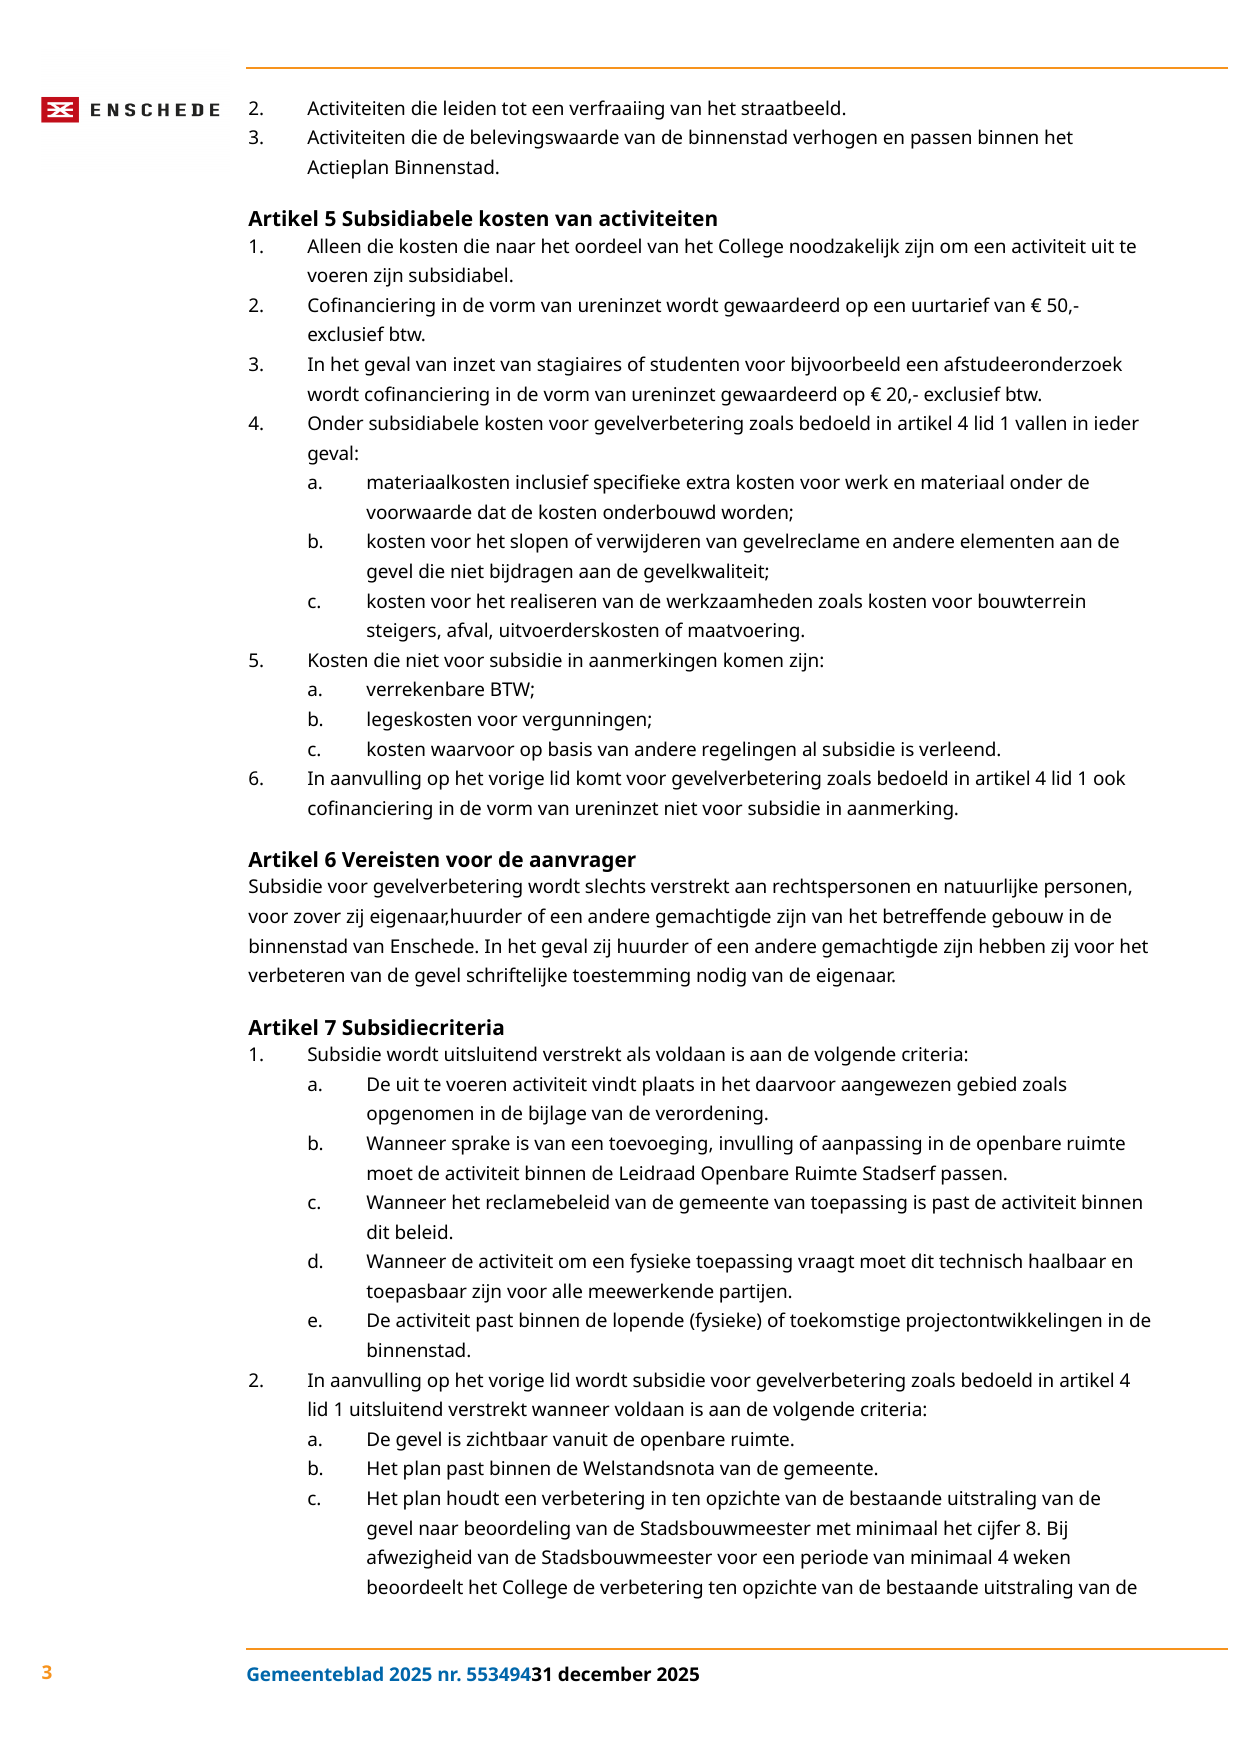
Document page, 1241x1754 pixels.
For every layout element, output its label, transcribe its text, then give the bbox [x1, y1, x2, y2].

list In aanvulling op het vorige lid wordt subsidie voor gevelverbetering zoals bedoeld in artikel 4 lid 1 uitsluitend verstrekt wanneer voldaan is aan de volgende criteria: [248, 1367, 1152, 1422]
list Wanneer sprake is van een toevoeging, invulling of aanpassing in de openbare ruimte moet de activiteit binnen de Leidraad Openbare Ruimte Stadserf passen. [307, 1130, 1152, 1185]
text Artikel 5 Subsidiabele kosten van activiteiten [248, 204, 1152, 233]
list Het plan past binnen de Welstandsnota van de gemeente. [307, 1456, 1152, 1481]
list kosten voor het realiseren van de werkzaamheden zoals kosten voor bouwterrein steigers, afval, uitvoerderskosten of maatvoering. [307, 588, 1152, 643]
picture [41, 47, 231, 172]
text Subsidie voor gevelverbetering wordt slechts verstrekt aan rechtspersonen en natuurlijke personen, voor zover zij eigenaar,huurder of een andere gemachtigde zijn van het betreffende gebouw in de binnenstad van Enschede. In het geval zij huurder of een andere gemachtigde zijn hebben zij voor het verbeteren van de gevel schriftelijke toestemming nodig van de eigenaar. [248, 874, 1152, 988]
list De gevel is zichtbaar vanuit de openbare ruimte. [307, 1426, 1152, 1452]
list Kosten die niet voor subsidie in aanmerkingen komen zijn: [248, 647, 1152, 673]
list legeskosten voor vergunningen; [307, 706, 1152, 732]
text Artikel 7 Subsidiecriteria [248, 1013, 1152, 1041]
list kosten waarvoor op basis van andere regelingen al subsidie is verleend. [307, 736, 1152, 761]
list Wanneer de activiteit om een fysieke toepassing vraagt moet dit technisch haalbaar en toepasbaar zijn voor alle meewerkende partijen. [307, 1248, 1152, 1304]
text Artikel 6 Vereisten voor de aanvrager [248, 845, 1152, 874]
list Subsidie wordt uitsluitend verstrekt als voldaan is aan de volgende criteria: [248, 1041, 1152, 1067]
list In aanvulling op het vorige lid komt voor gevelverbetering zoals bedoeld in artikel 4 lid 1 ook cofinanciering in de vorm van ureninzet niet voor subsidie in aanmerking. [248, 765, 1152, 821]
list Onder subsidiabele kosten voor gevelverbetering zoals bedoeld in artikel 4 lid 1 vallen in ieder geval: [248, 410, 1152, 466]
list De activiteit past binnen de lopende (fysieke) of toekomstige projectontwikkelingen in de binnenstad. [307, 1308, 1152, 1363]
list Activiteiten die leiden tot een verfraaiing van het straatbeeld. [248, 95, 1152, 121]
list verrekenbare BTW; [307, 677, 1152, 702]
list kosten voor het slopen of verwijderen van gevelreclame en andere elementen aan de gevel die niet bijdragen aan de gevelkwaliteit; [307, 529, 1152, 584]
list Wanneer het reclamebeleid van de gemeente van toepassing is past de activiteit binnen dit beleid. [307, 1189, 1152, 1244]
list De uit te voeren activiteit vindt plaats in het daarvoor aangewezen gebied zoals opgenomen in de bijlage van de verordening. [307, 1071, 1152, 1126]
list Cofinanciering in de vorm van ureninzet wordt gewaardeerd op een uurtarief van € 50,- exclusief btw. [248, 292, 1152, 347]
list Het plan houdt een verbetering in ten opzichte van de bestaande uitstraling van de gevel naar beoordeling van de Stadsbouwmeester met minimaal het cijfer 8. Bij afwezigheid van de Stadsbouwmeester voor een periode van minimaal 4 weken beoordeelt het College de verbetering ten opzichte van de bestaande uitstraling van de [307, 1485, 1152, 1599]
list materiaalkosten inclusief specifieke extra kosten voor werk en materiaal onder de voorwaarde dat de kosten onderbouwd worden; [307, 469, 1152, 525]
list In het geval van inzet van stagiaires of studenten voor bijvoorbeeld een afstudeeronderzoek wordt cofinanciering in de vorm van ureninzet gewaardeerd op € 20,- exclusief btw. [248, 351, 1152, 406]
list Activiteiten die de belevingswaarde van de binnenstad verhogen en passen binnen het Actieplan Binnenstad. [248, 124, 1152, 180]
list Alleen die kosten die naar het oordeel van het College noodzakelijk zijn om een activiteit uit te voeren zijn subsidiabel. [248, 233, 1152, 288]
